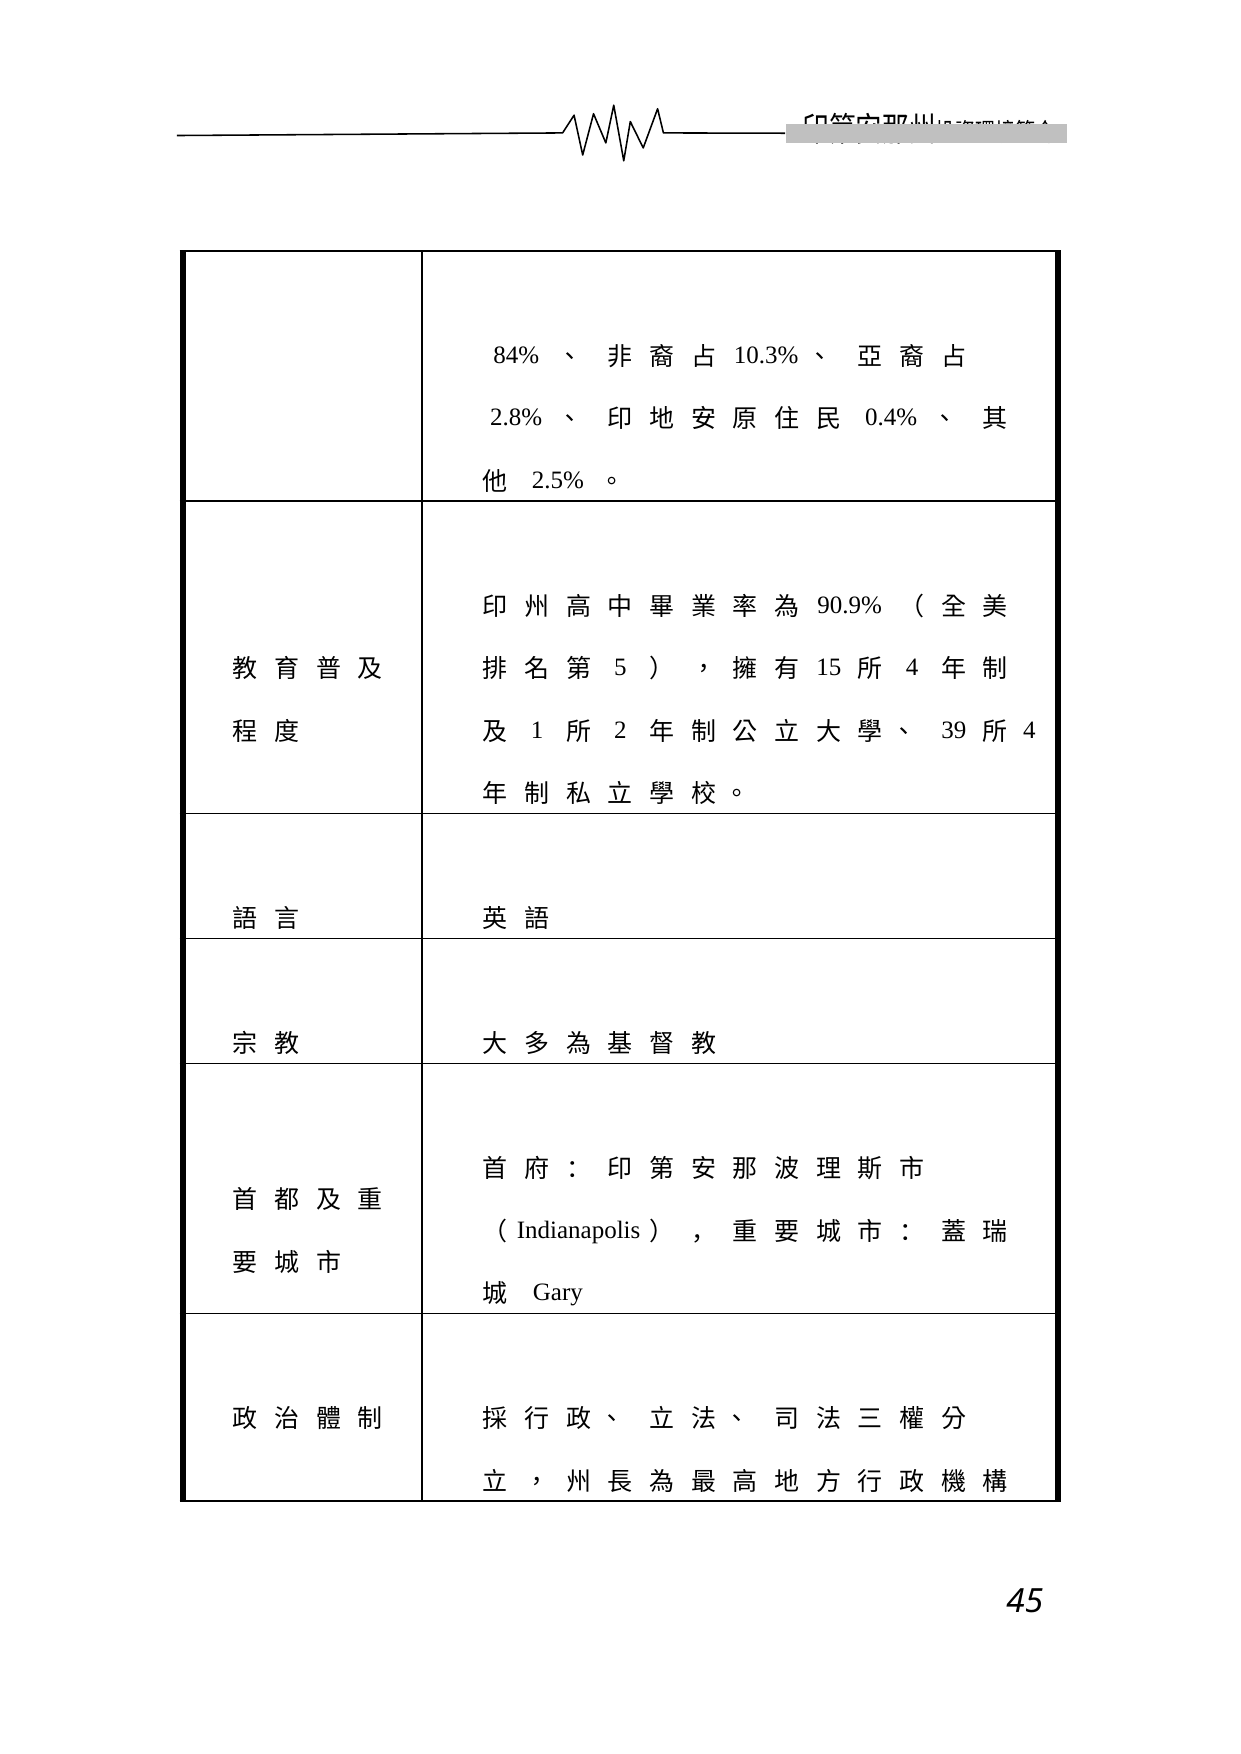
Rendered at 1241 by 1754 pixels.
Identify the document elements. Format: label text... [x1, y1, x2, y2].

table_cell 英語 [423, 814, 1055, 938]
table_cell 首府：印第安那波理斯市（Indianapolis），重要城市：蓋瑞城Gary [423, 1064, 1055, 1313]
table_cell 大多為基督教 [423, 939, 1055, 1063]
table_cell [186, 252, 421, 500]
table_cell 印州高中畢業率為90.9%（全美排名第5），擁有15所4年制及1所2年制公立大學、39所4年制私立學校。 [423, 502, 1055, 813]
table_cell 語言 [186, 814, 421, 938]
table_cell 教育普及程度 [186, 502, 421, 813]
table_cell 84%、非裔占10.3%、亞裔占2.8%、印地安原住民0.4%、其他2.5%。 [423, 252, 1055, 500]
table_cell 採行政、立法、司法三權分立，州長為最高地方行政機構 [423, 1314, 1055, 1500]
table_cell 政治體制 [186, 1314, 421, 1500]
table_cell 宗教 [186, 939, 421, 1063]
table_cell 首都及重要城市 [186, 1064, 421, 1313]
